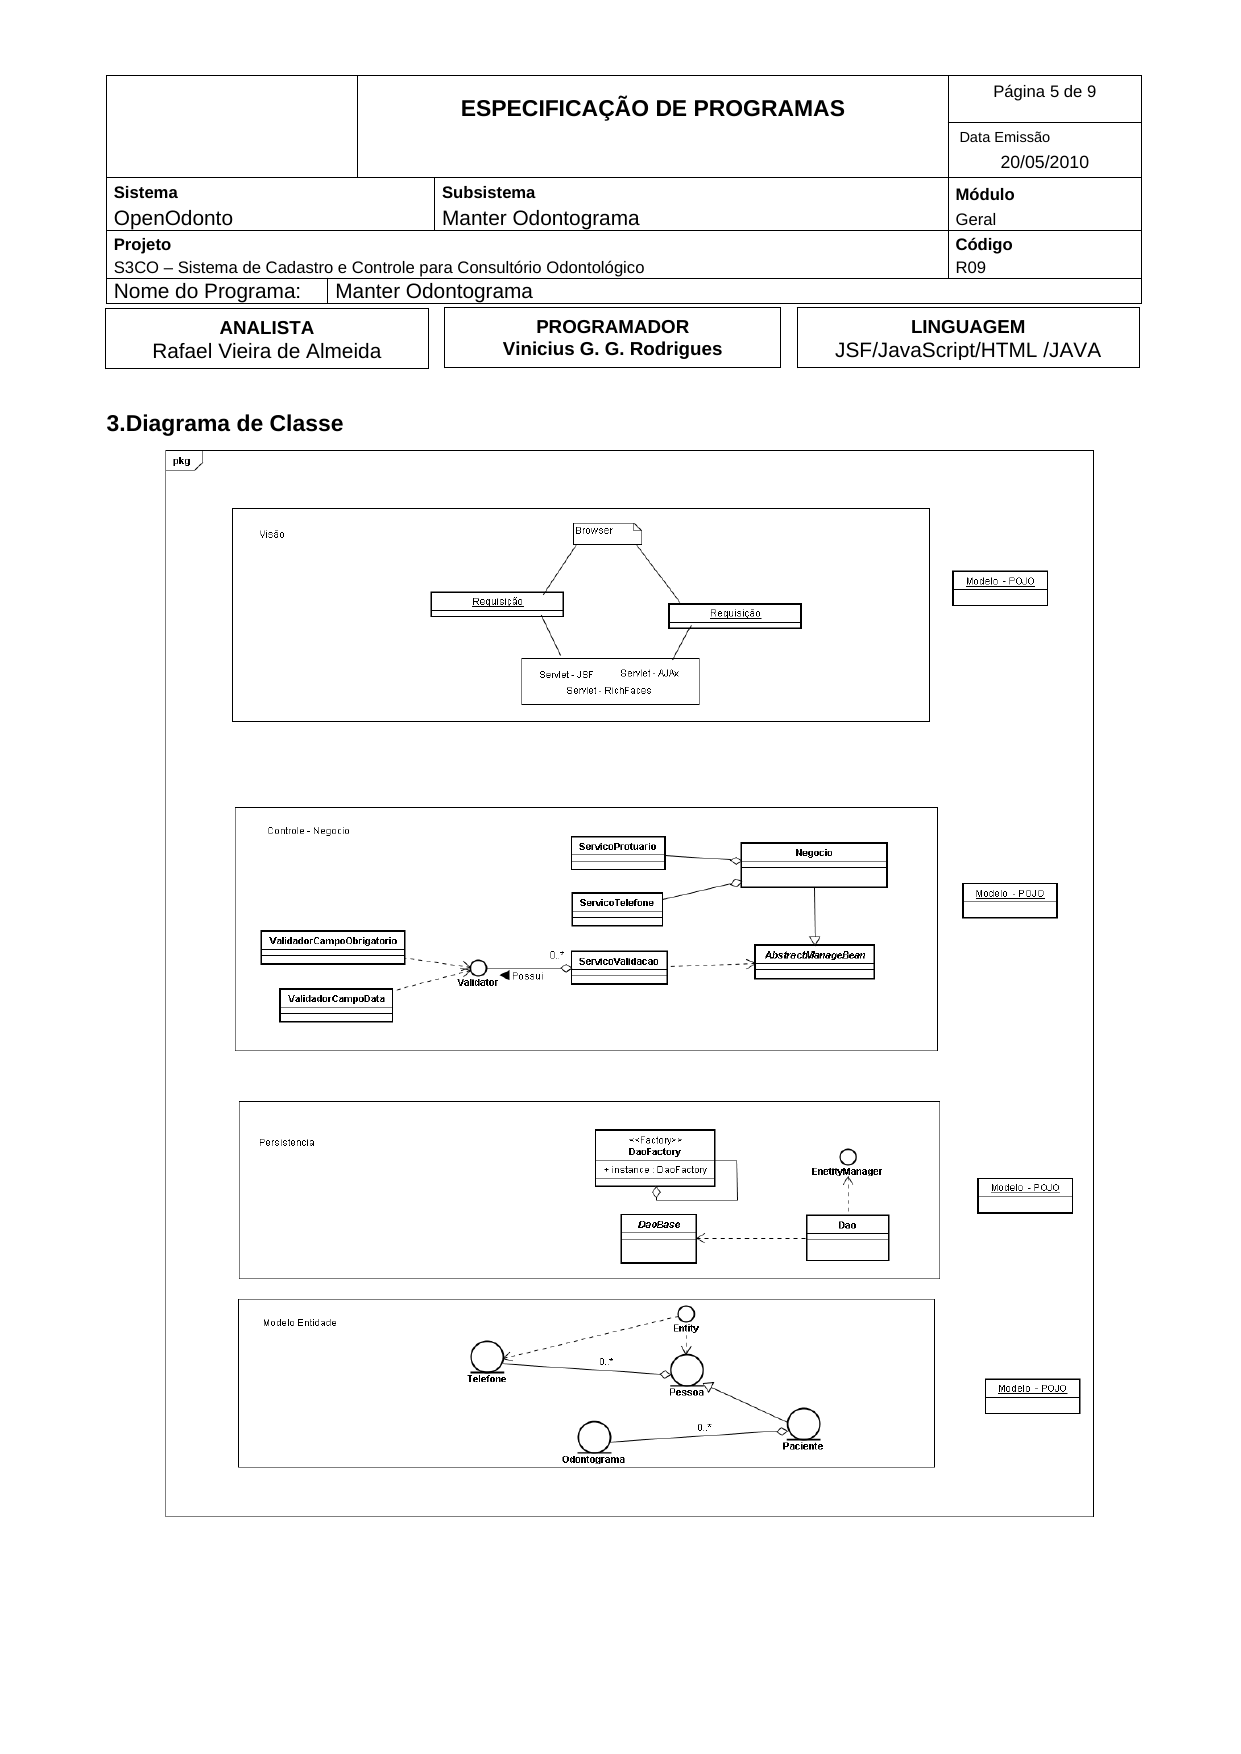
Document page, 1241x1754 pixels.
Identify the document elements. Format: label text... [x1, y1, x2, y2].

subtitle Diagrama de Classe [106, 410, 1151, 437]
picture [157, 443, 1100, 1524]
